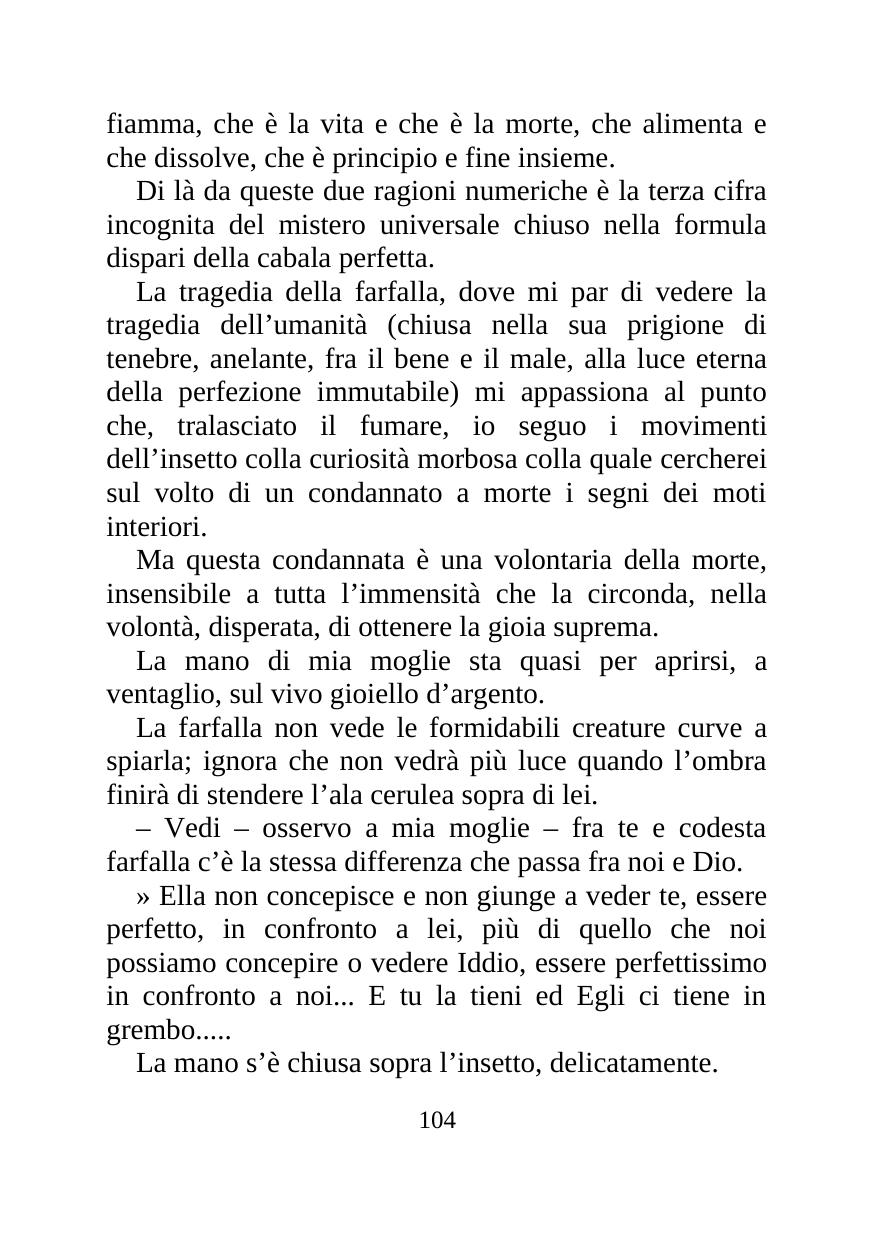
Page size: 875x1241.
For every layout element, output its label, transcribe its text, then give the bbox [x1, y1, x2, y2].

text La farfalla non vede le formidabili creature curve a spiarla; ignora che non vedrà più luce quando l’ombra finirà di stendere l’ala cerulea sopra di lei. [106, 710, 768, 811]
text fiamma, che è la vita e che è la morte, che alimenta e che dissolve, che è principio e fine insieme. [106, 106, 768, 173]
text La mano s’è chiusa sopra l’insetto, delicatamente. [106, 1045, 768, 1079]
text Di là da queste due ragioni numeriche è la terza cifra incognita del mistero universale chiuso nella formula dispari della cabala perfetta. [106, 173, 768, 274]
text La tragedia della farfalla, dove mi par di vedere la tragedia dell’umanità (chiusa nella sua prigione di tenebre, anelante, fra il bene e il male, alla luce eterna della perfezione immutabile) mi appassiona al punto che, tralasciato il fumare, io seguo i movimenti dell’insetto colla curiosità morbosa colla quale cercherei sul volto di un condannato a morte i segni dei moti interiori. [106, 274, 768, 542]
text – Vedi – osservo a mia moglie – fra te e codesta farfalla c’è la stessa differenza che passa fra noi e Dio. [106, 811, 768, 878]
text La mano di mia moglie sta quasi per aprirsi, a ventaglio, sul vivo gioiello d’argento. [106, 643, 768, 710]
text Ma questa condannata è una volontaria della morte, insensibile a tutta l’immensità che la circonda, nella volontà, disperata, di ottenere la gioia suprema. [106, 542, 768, 643]
text » Ella non concepisce e non giunge a veder te, essere perfetto, in confronto a lei, più di quello che noi possiamo concepire o vedere Iddio, essere perfettissimo in confronto a noi... E tu la tieni ed Egli ci tiene in grembo..... [106, 878, 768, 1045]
